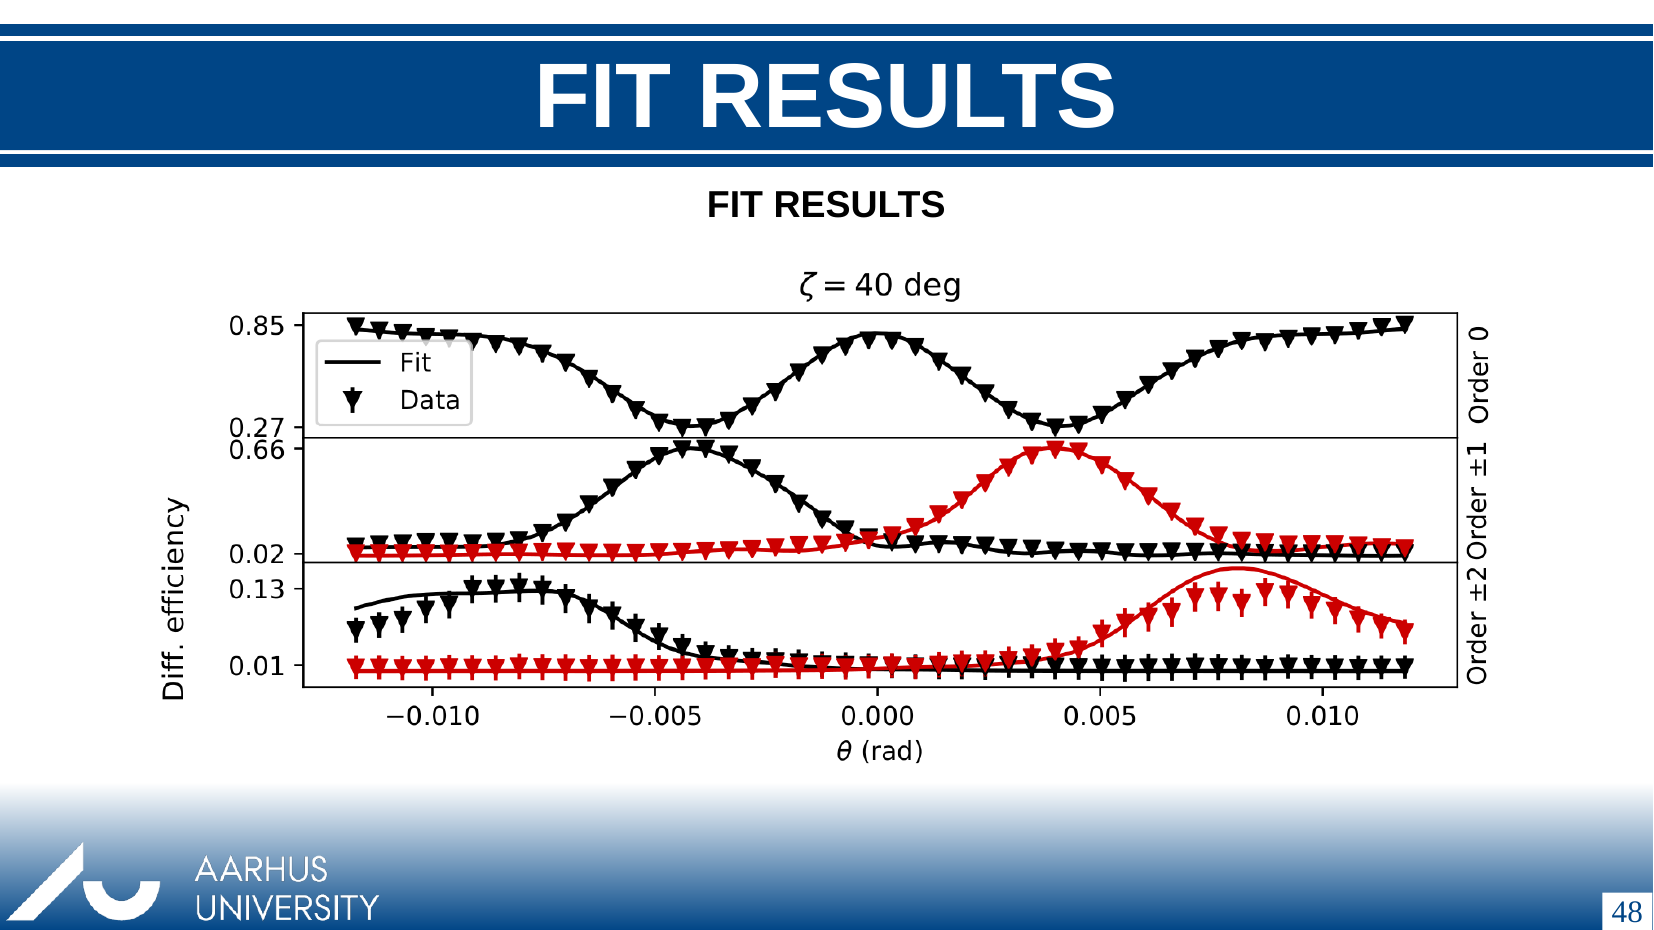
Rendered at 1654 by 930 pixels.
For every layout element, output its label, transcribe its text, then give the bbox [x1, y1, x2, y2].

text_box FIT RESULTS [692, 176, 961, 234]
picture [152, 260, 1506, 771]
title FIT RESULTS [0, 41, 1653, 151]
picture [5, 841, 414, 928]
